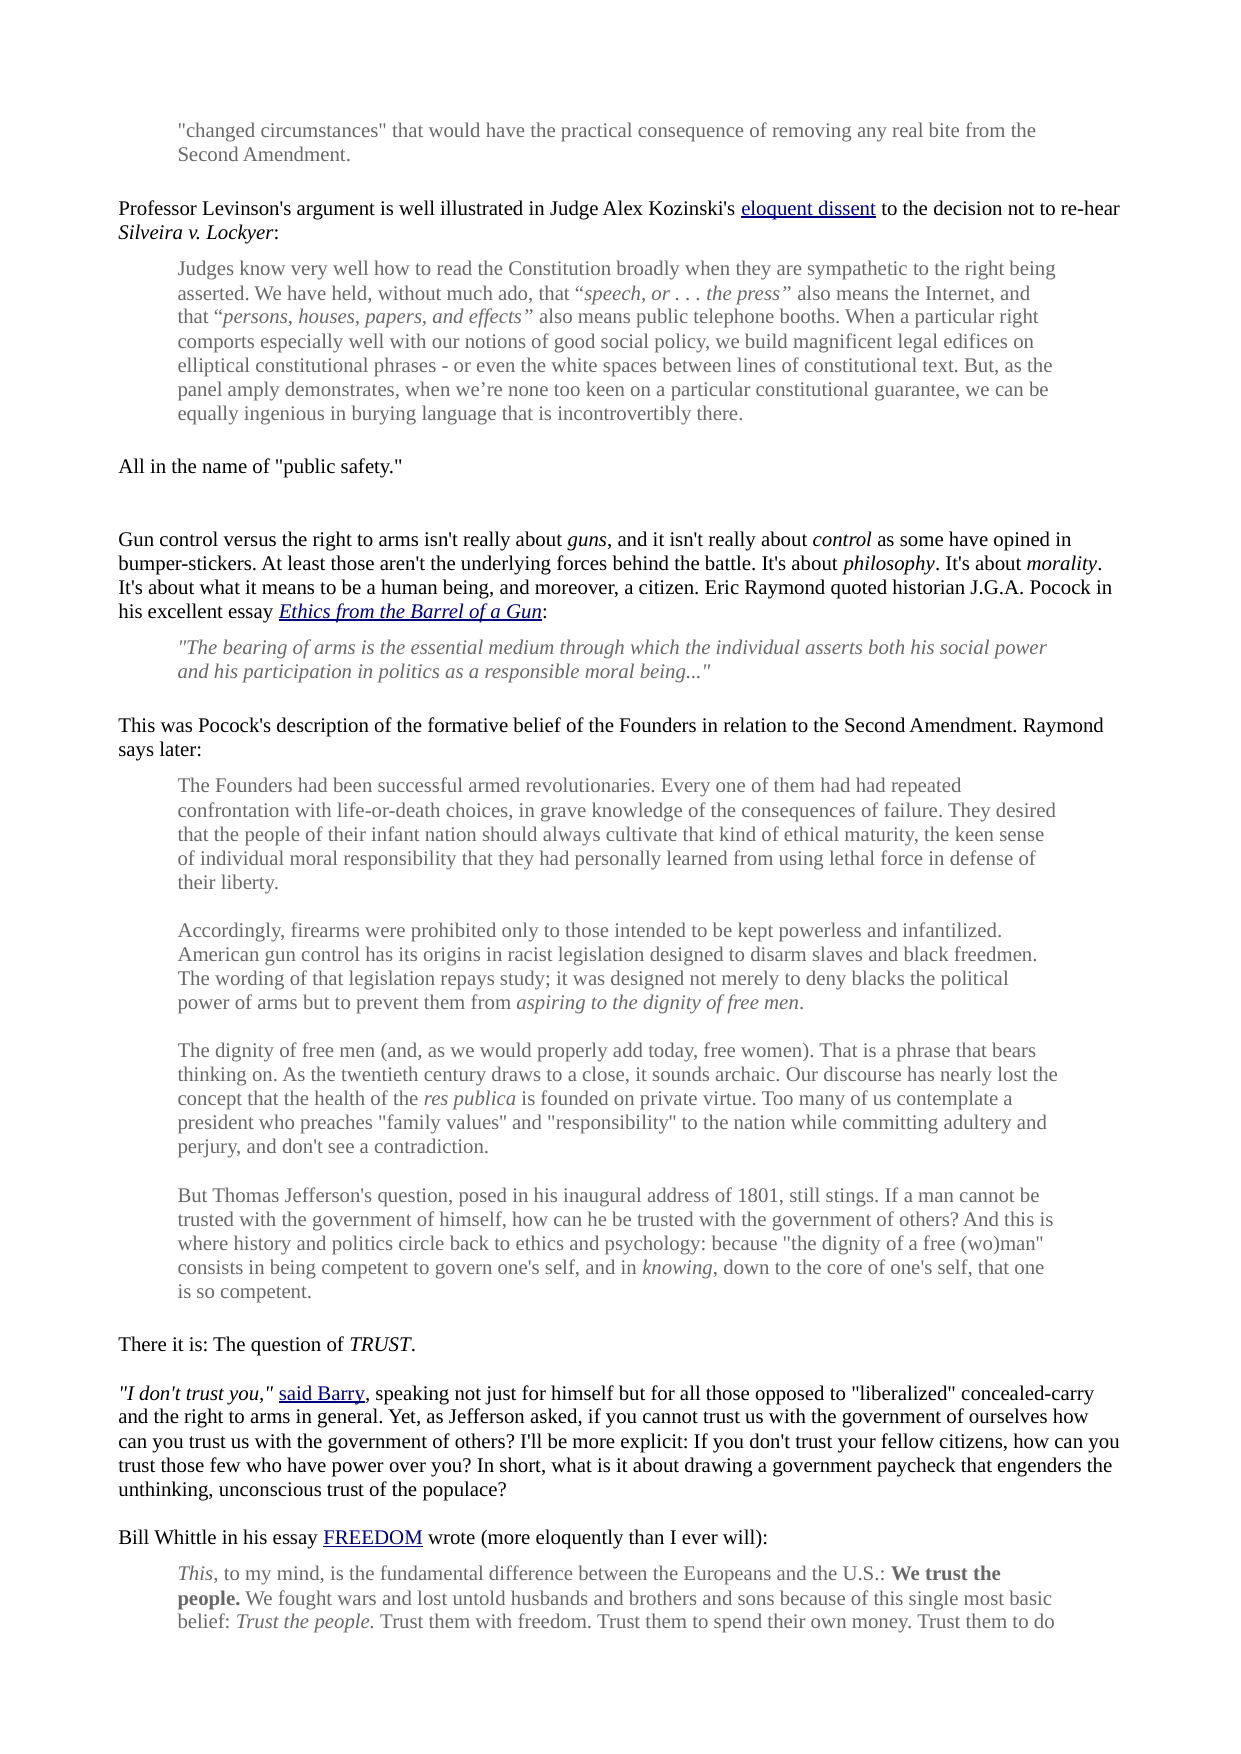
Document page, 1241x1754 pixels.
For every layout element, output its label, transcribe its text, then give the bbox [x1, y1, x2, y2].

text All in the name of "public safety." Gun control versus the right to arms isn't really about guns, and it isn't really about control as some have opined in bumper-stickers. At least those aren't the underlying forces behind the battle. It's about philosophy. It's about morality. It's about what it means to be a human being, and moreover, a citizen. Eric Raymond quoted historian J.G.A. Pocock in his excellent essay Ethics from the Barrel of a Gun: [118, 454, 1122, 623]
text Professor Levinson's argument is well illustrated in Judge Alex Kozinski's eloquent dissent to the decision not to re-hear Silveira v. Lockyer: [118, 196, 1122, 244]
text "changed circumstances" that would have the practical consequence of removing any real bite from the Second Amendment. [177, 118, 1063, 166]
text This, to my mind, is the fundamental difference between the Europeans and the U.S.: We trust the people. We fought wars and lost untold husbands and brothers and sons because of this single most basic belief: Trust the people. Trust them with freedom. Trust them to spend their own money. Trust them to do [177, 1561, 1063, 1633]
text There it is: The question of TRUST. "I don't trust you," said Barry, speaking not just for himself but for all those opposed to "liberalized" concealed-carry and the right to arms in general. Yet, as Jefferson asked, if you cannot trust us with the government of ourselves how can you trust us with the government of others? I'll be more explicit: If you don't trust your fellow citizens, how can you trust those few who have power over you? In short, what is it about drawing a government paycheck that engenders the unthinking, unconscious trust of the populace? Bill Whittle in his essay FREEDOM wrote (more eloquently than I ever will): [118, 1332, 1122, 1549]
text The Founders had been successful armed revolutionaries. Every one of them had had repeated confrontation with life-or-death choices, in grave knowledge of the consequences of failure. They desired that the people of their infant nation should always cultivate that kind of ethical maturity, the keen sense of individual moral responsibility that they had personally learned from using lethal force in defense of their liberty. Accordingly, firearms were prohibited only to those intended to be kept powerless and infantilized. American gun control has its origins in racist legislation designed to disarm slaves and black freedmen. The wording of that legislation repays study; it was designed not merely to deny blacks the political power of arms but to prevent them from aspiring to the dignity of free men. The dignity of free men (and, as we would properly add today, free women). That is a phrase that bears thinking on. As the twentieth century draws to a close, it sounds archaic. Our discourse has nearly lost the concept that the health of the res publica is founded on private virtue. Too many of us contemplate a president who preaches "family values'' and "responsibility'' to the nation while committing adultery and perjury, and don't see a contradiction. But Thomas Jefferson's question, posed in his inaugural address of 1801, still stings. If a man cannot be trusted with the government of himself, how can he be trusted with the government of others? And this is where history and politics circle back to ethics and psychology: because "the dignity of a free (wo)man'' consists in being competent to govern one's self, and in knowing, down to the core of one's self, that one is so competent. [177, 773, 1063, 1303]
text "The bearing of arms is the essential medium through which the individual asserts both his social power and his participation in politics as a responsible moral being..." [177, 635, 1063, 683]
text Judges know very well how to read the Constitution broadly when they are sympathetic to the right being asserted. We have held, without much ado, that “speech, or . . . the press” also means the Internet, and that “persons, houses, papers, and effects” also means public telephone booths. When a particular right comports especially well with our notions of good social policy, we build magnificent legal edifices on elliptical constitutional phrases - or even the white spaces between lines of constitutional text. But, as the panel amply demonstrates, when we’re none too keen on a particular constitutional guarantee, we can be equally ingenious in burying language that is incontrovertibly there. [177, 256, 1063, 425]
text This was Pocock's description of the formative belief of the Founders in relation to the Second Amendment. Raymond says later: [118, 713, 1122, 761]
